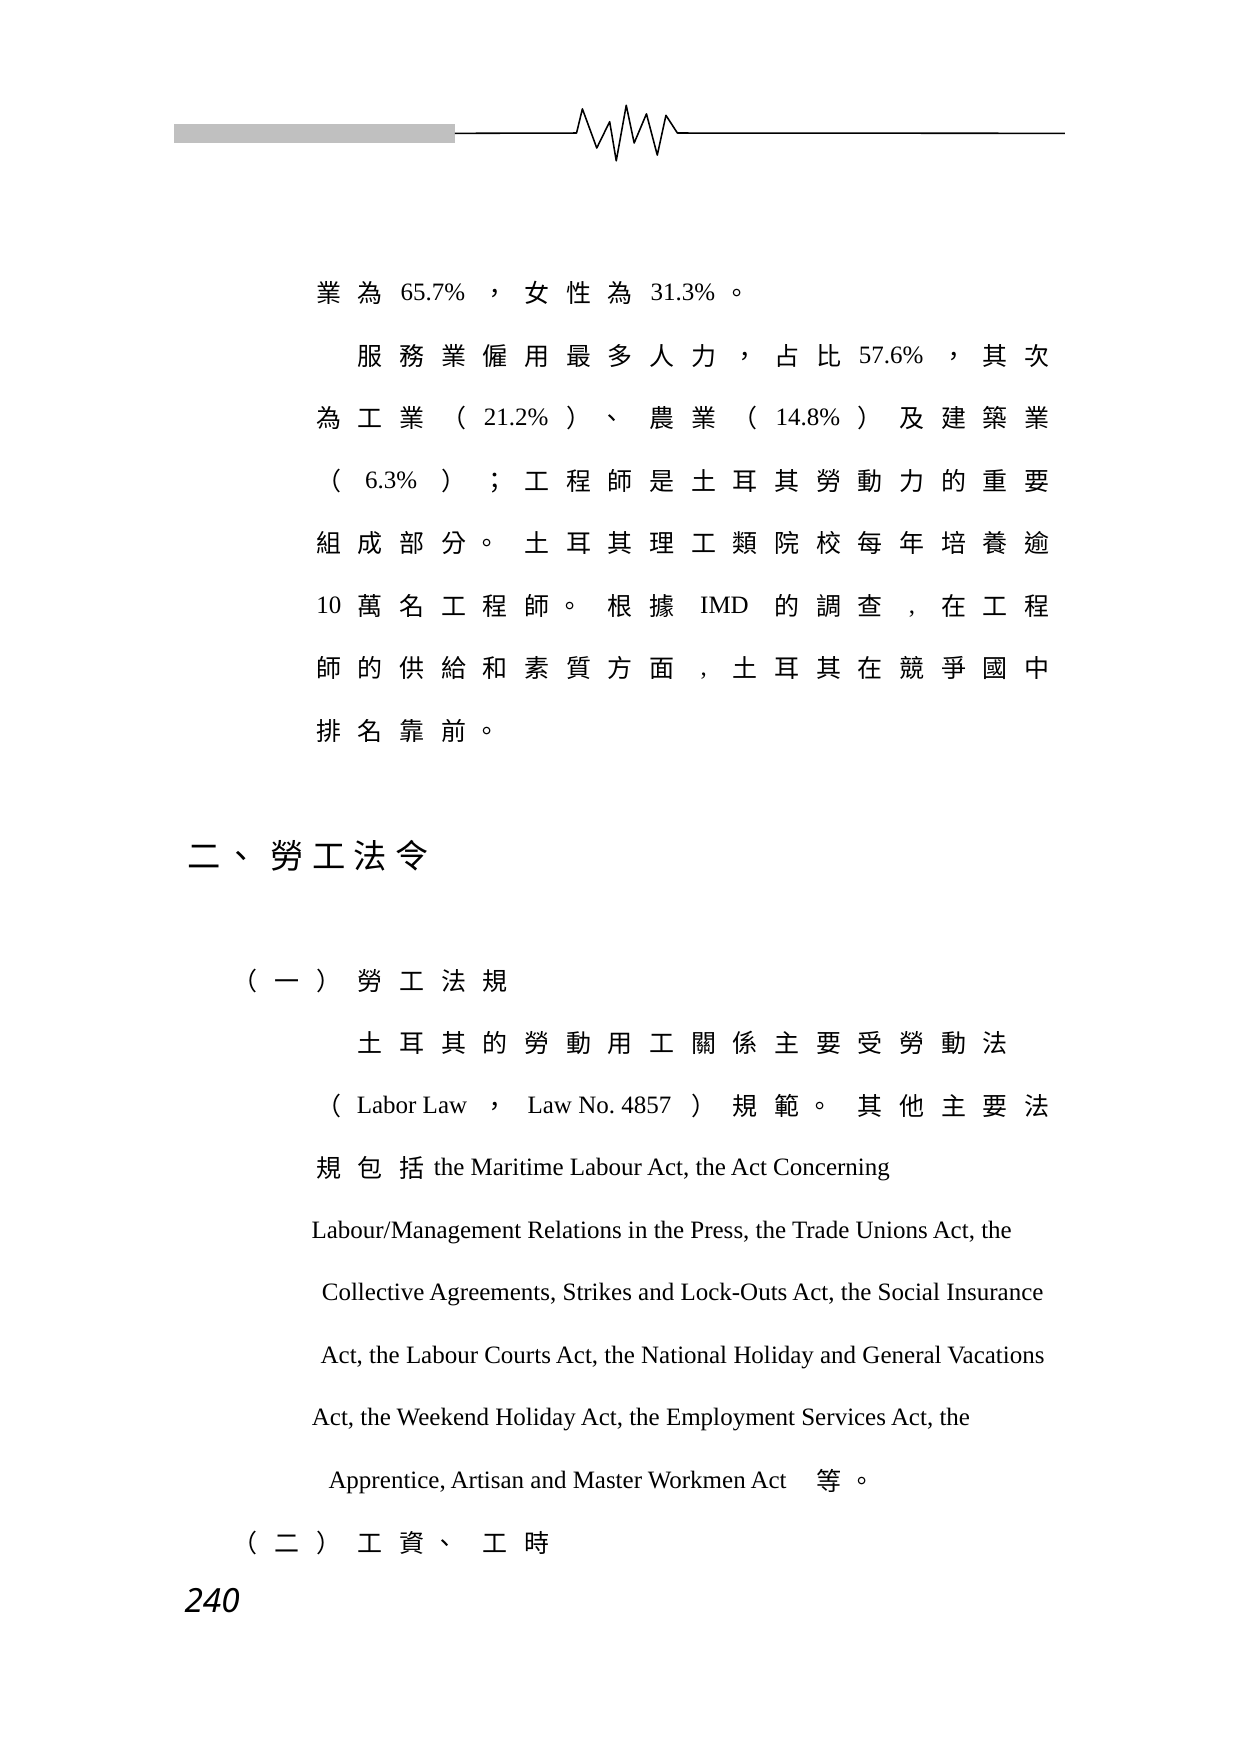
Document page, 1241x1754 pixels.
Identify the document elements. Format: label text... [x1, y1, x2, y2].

text （一）勞工法規 [207, 938, 1058, 1000]
text 土耳其的勞動用工關係主要受勞動法（Labor Law，Law No. 4857）規範。其他主要法規包括the Maritime Labour Act, the Act Concerning Labour/Management Relations in the Press, the Trade Unions Act, the Collective Agreements, Strikes and Lock-Outs Act, the Social Insurance Act, the Labour Courts Act, the National Holiday and General Vacations Act, the Weekend Holiday Act, the Employment Services Act, the Apprentice, Artisan and Master Workmen Act等。 [281, 1000, 1058, 1500]
text 二、勞工法令 [183, 813, 1058, 875]
text （二）工資、工時 [207, 1500, 1058, 1563]
text 業為65.7%，女性為31.3%。 [281, 250, 1058, 313]
text 服務業僱用最多人力，占比57.6%，其次為工業（21.2%）、農業（14.8%）及建築業（6.3%）；工程師是土耳其勞動力的重要組成部分。土耳其理工類院校每年培養逾10萬名工程師。根據IMD的調查,在工程師的供給和素質方面,土耳其在競爭國中排名靠前。 [281, 313, 1058, 750]
